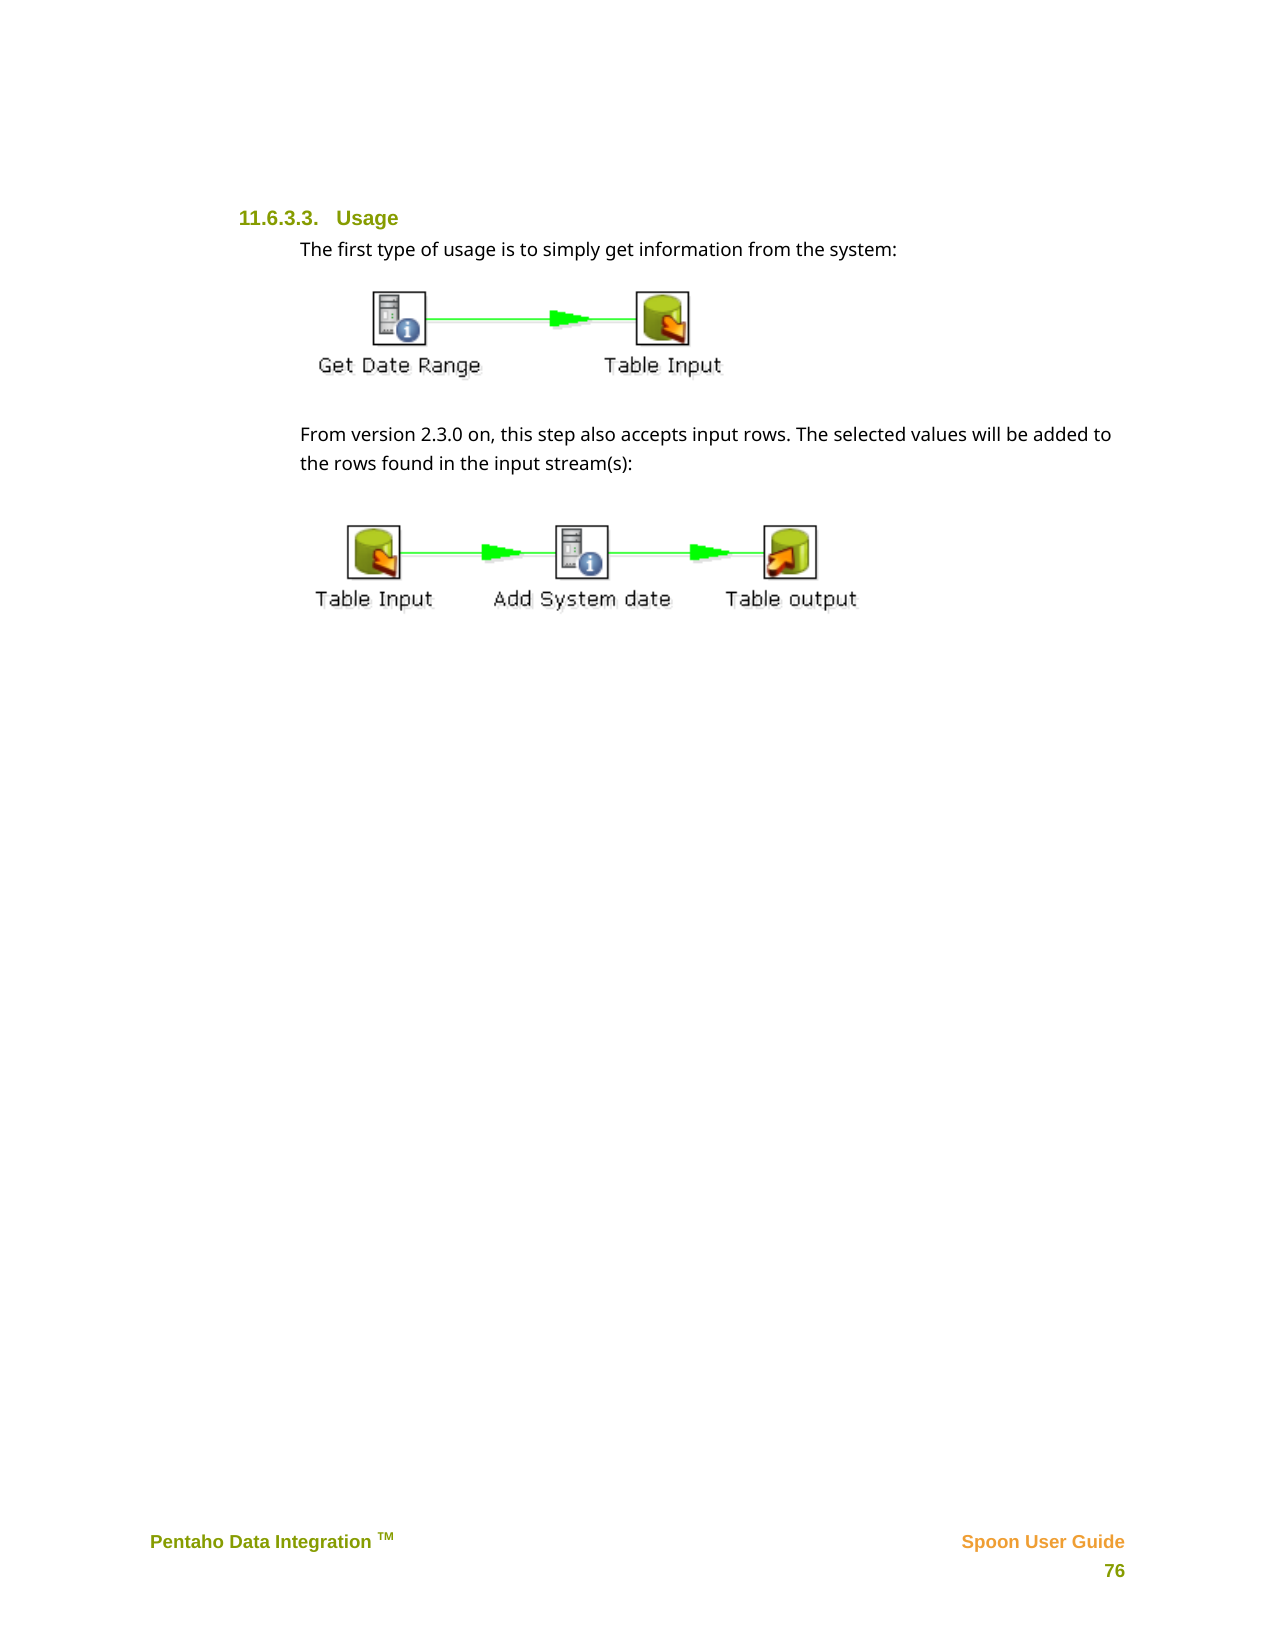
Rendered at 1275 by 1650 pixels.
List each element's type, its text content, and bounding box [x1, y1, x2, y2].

subtitle Usage [239, 198, 1125, 233]
text From version 2.3.0 on, this step also accepts input rows. The selected values will be added to the rows found in the input stream(s): [300, 418, 1125, 477]
text The first type of usage is to simply get information from the system: [300, 233, 1125, 263]
picture [301, 279, 738, 390]
picture [302, 505, 875, 622]
